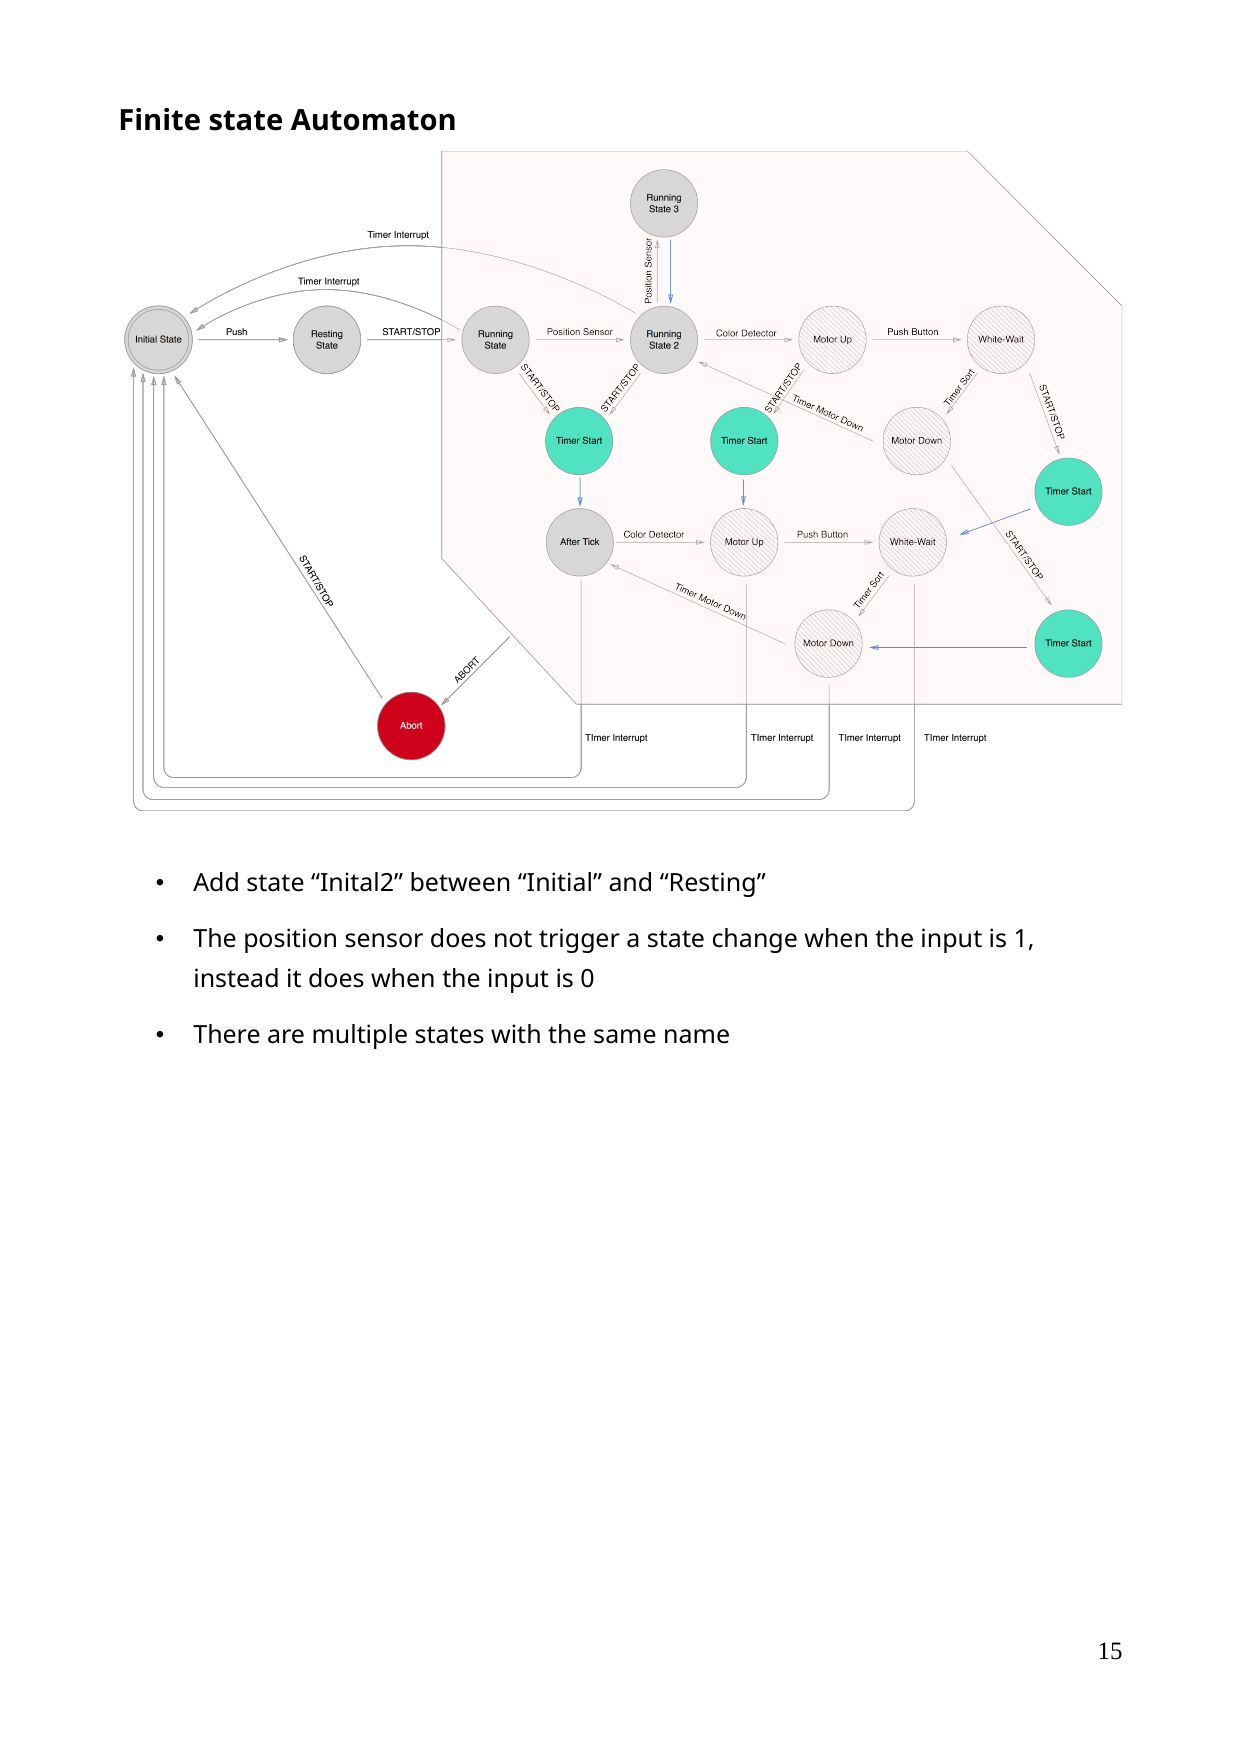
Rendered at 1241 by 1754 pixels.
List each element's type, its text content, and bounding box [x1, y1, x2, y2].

list There are multiple states with the same name [156, 1017, 1122, 1051]
list Add state “Inital2” between “Initial” and “Resting” [156, 865, 1122, 899]
subtitle Finite state Automaton [118, 99, 1122, 138]
list The position sensor does not trigger a state change when the input is 1, instead it does when the input is 0 [156, 920, 1122, 995]
